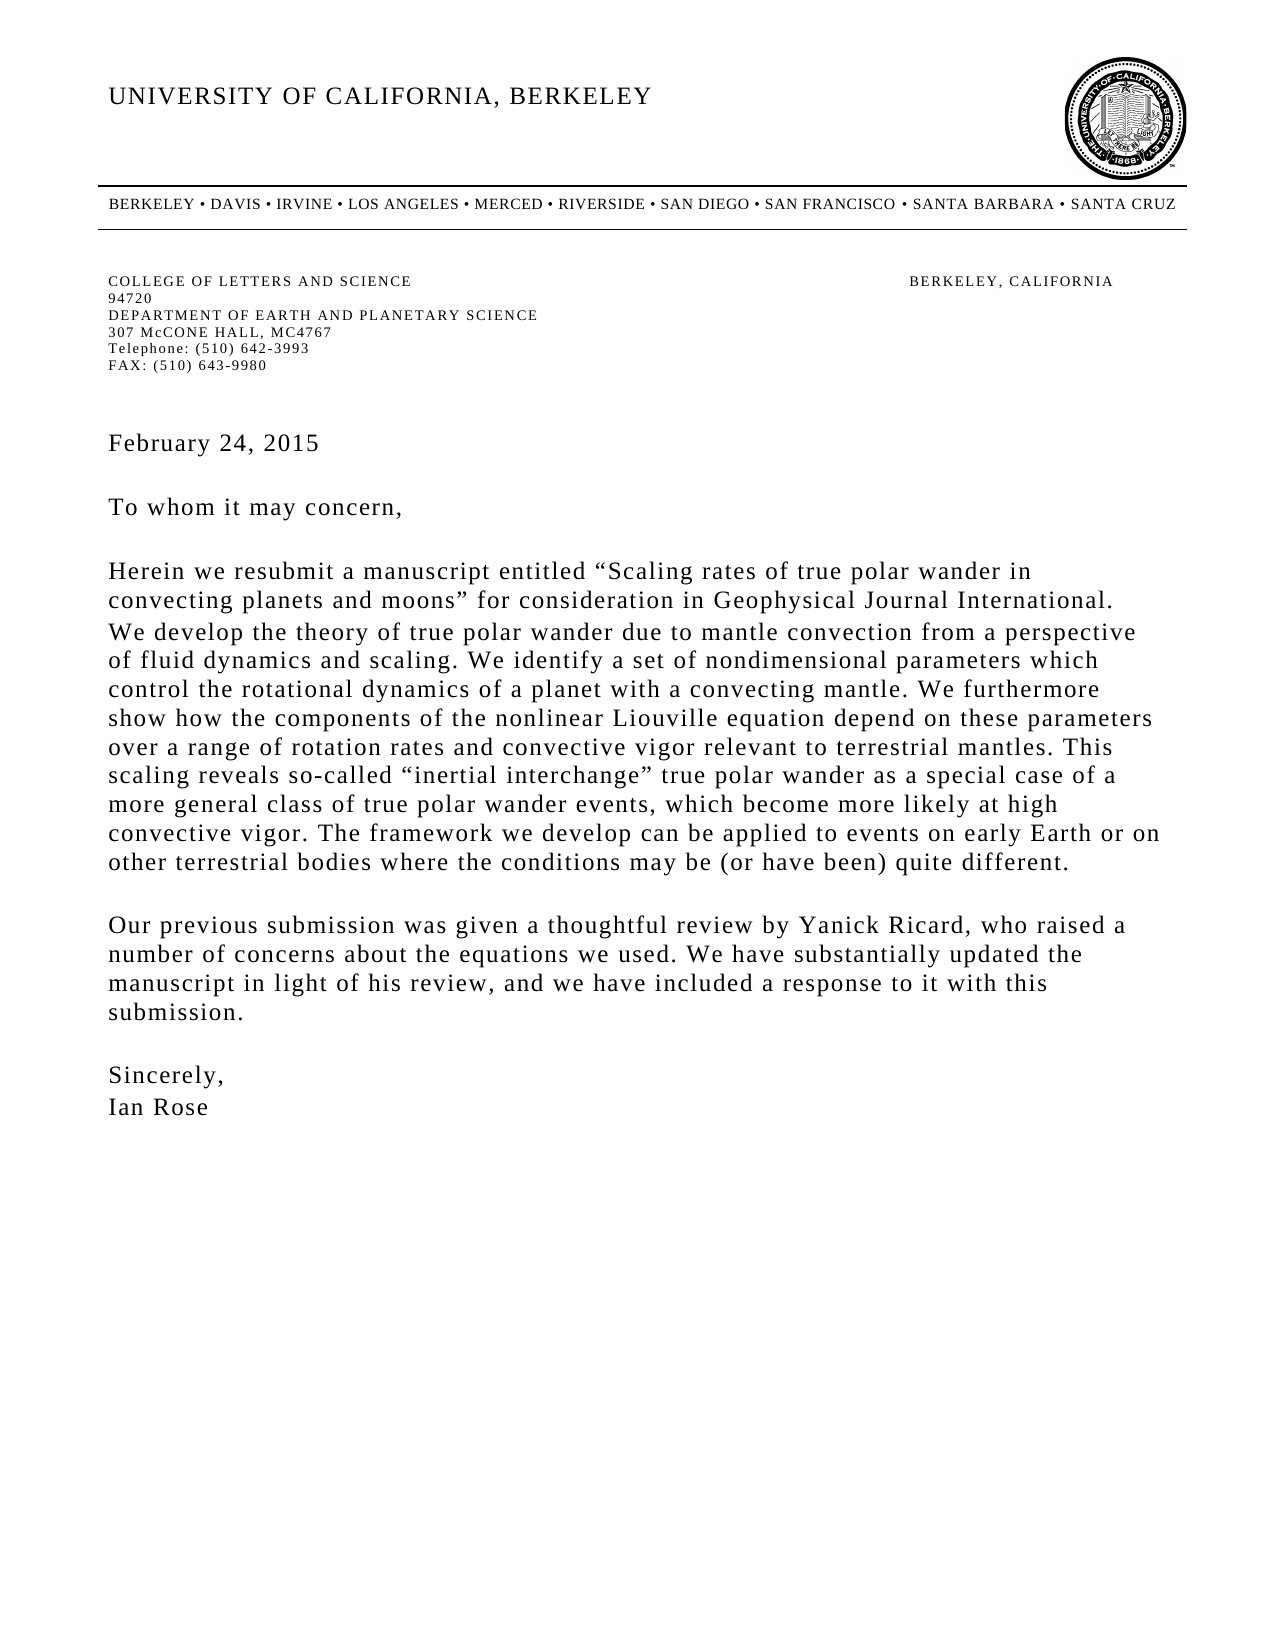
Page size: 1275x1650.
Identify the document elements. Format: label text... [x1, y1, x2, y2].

text 307 McCONE HALL, MC4767 [108, 323, 1162, 340]
text Sincerely, [108, 1060, 1162, 1089]
text FAX: (510) 643-9980 [108, 357, 1162, 374]
text We develop the theory of true polar wander due to mantle convection from a perspective of fluid dynamics and scaling. We identify a set of nondimensional parameters which control the rotational dynamics of a planet with a convecting mantle. We furthermore show how the components of the nonlinear Liouville equation depend on these parameters over a range of rotation rates and convective vigor relevant to terrestrial mantles. This scaling reveals so-called “inertial interchange” true polar wander as a special case of a more general class of true polar wander events, which become more likely at high convective vigor. The framework we develop can be applied to events on early Earth or on other terrestrial bodies where the conditions may be (or have been) quite different. [108, 617, 1162, 875]
text Telephone: (510) 642-3993 [108, 340, 1162, 357]
text To whom it may concern, [108, 492, 1162, 521]
table_header [914, 1188, 1186, 1205]
text COLLEGE OF LETTERS AND SCIENCE BERKELEY, CALIFORNIA 94720 [108, 273, 1162, 307]
text UNIVERSITY OF CALIFORNIA, BERKELEY [108, 81, 1064, 110]
text Our previous submission was given a thoughtful review by Yanick Ricard, who raised a number of concerns about the equations we used. We have substantially updated the manuscript in light of his review, and we have included a response to it with this submission. [108, 910, 1162, 1025]
text Herein we resubmit a manuscript entitled “Scaling rates of true polar wander in convecting planets and moons” for consideration in Geophysical Journal International. [108, 556, 1162, 613]
text DEPARTMENT OF EARTH AND PLANETARY SCIENCE [108, 307, 1162, 323]
text BERKELEY • DAVIS • IRVINE • LOS ANGELES • MERCED • RIVERSIDE • SAN DIEGO • SAN FRANCISCO • SANTA BARBARA • SANTA CRUZ [98, 195, 1187, 213]
text February 24, 2015 [108, 428, 1162, 457]
text Ian Rose [108, 1092, 1162, 1121]
table_header [97, 1188, 914, 1205]
